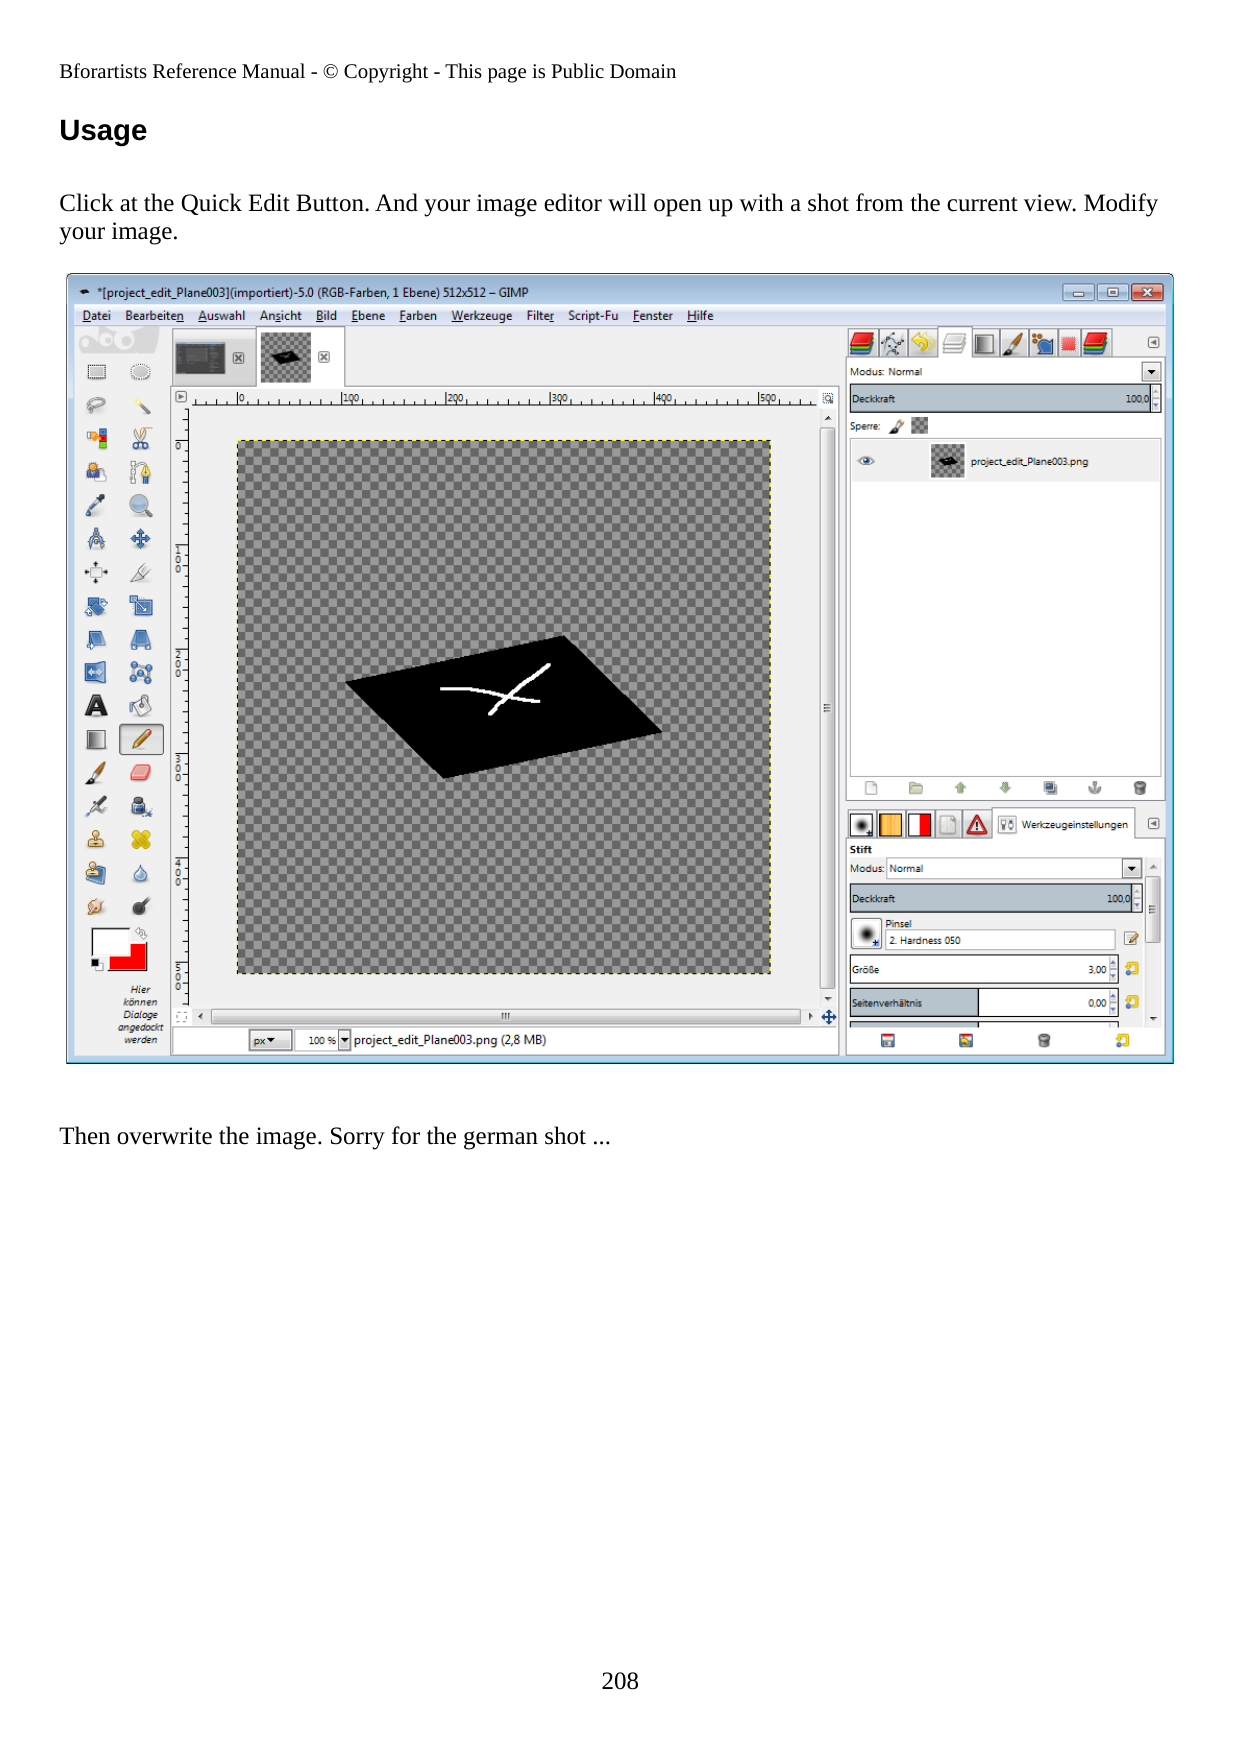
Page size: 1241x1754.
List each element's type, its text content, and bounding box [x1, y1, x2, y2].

text Then overwrite the image. Sorry for the german shot ... [59, 1121, 1181, 1150]
text Click at the Quick Edit Button. And your image editor will open up with a shot from the current view. Modify your image. [59, 188, 1181, 245]
picture [66, 273, 1174, 1064]
subtitle Usage [59, 113, 1181, 146]
